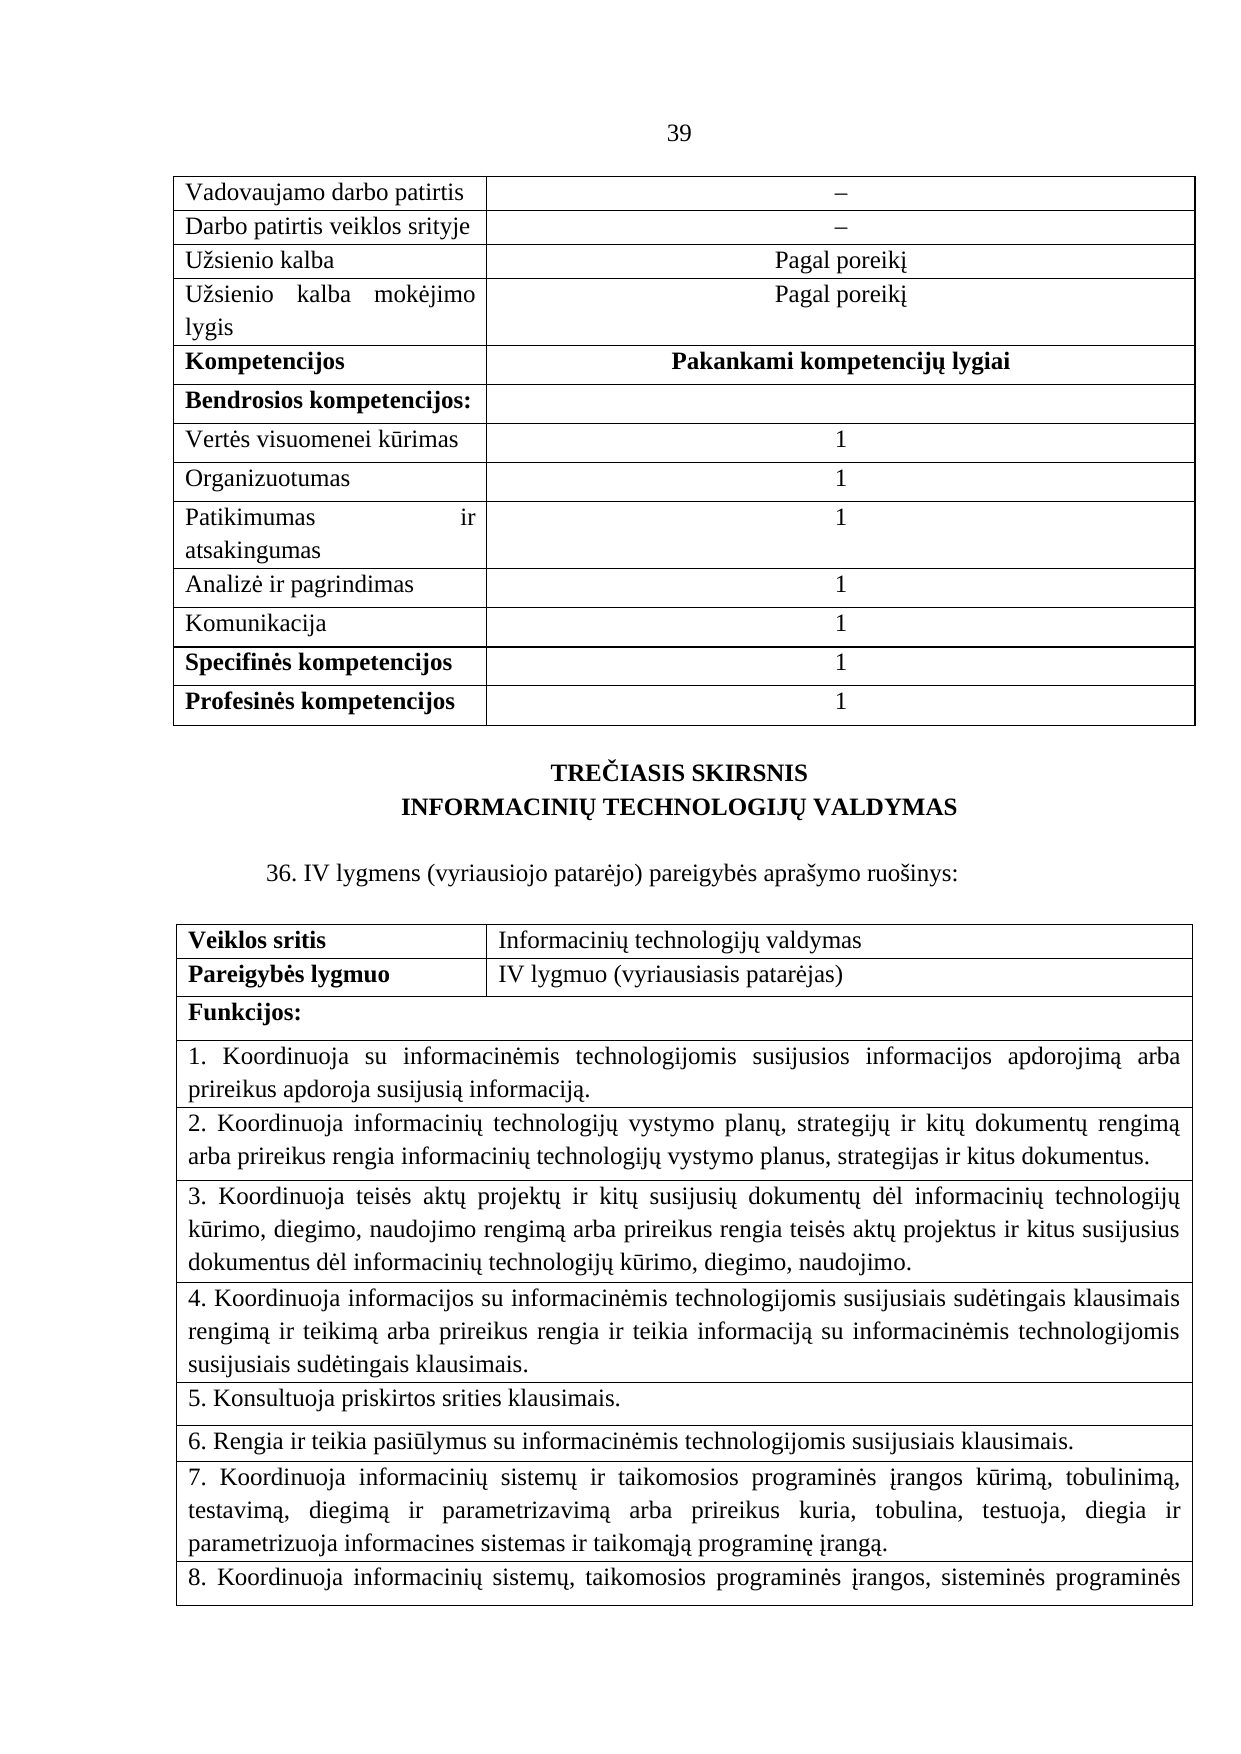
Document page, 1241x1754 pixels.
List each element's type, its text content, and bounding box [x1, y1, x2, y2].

table_cell 6. Rengia ir teikia pasiūlymus su informacinėmis technologijomis susijusiais klausimais. [177, 1426, 1192, 1461]
table_cell 7. Koordinuoja informacinių sistemų ir taikomosios programinės įrangos kūrimą, tobulinimą, testavimą, diegimą ir parametrizavimą arba prireikus kuria, tobulina, testuoja, diegia ir parametrizuoja informacines sistemas ir taikomąją programinę įrangą. [177, 1462, 1192, 1561]
table_cell Kompetencijos [174, 346, 486, 384]
table_cell Komunikacija [174, 608, 486, 646]
table_cell Analizė ir pagrindimas [174, 569, 486, 607]
table_cell 1 [487, 686, 1194, 724]
table_cell Vadovaujamo darbo patirtis [174, 177, 486, 210]
table_cell IV lygmuo (vyriausiasis patarėjas) [487, 959, 1192, 996]
text INFORMACINIŲ TECHNOLOGIJŲ VALDYMAS [177, 792, 1181, 820]
table_cell Vertės visuomenei kūrimas [174, 424, 486, 462]
table_cell Pareigybės lygmuo [177, 959, 486, 996]
table_cell 5. Konsultuoja priskirtos srities klausimais. [177, 1383, 1192, 1425]
table_cell Patikimumas ir atsakingumas [174, 502, 486, 568]
table_cell Bendrosios kompetencijos: [174, 385, 486, 423]
table_cell Pagal poreikį [487, 245, 1194, 278]
table_cell 2. Koordinuoja informacinių technologijų vystymo planų, strategijų ir kitų dokumentų rengimą arba prireikus rengia informacinių technologijų vystymo planus, strategijas ir kitus dokumentus. [177, 1108, 1192, 1180]
table_cell 4. Koordinuoja informacijos su informacinėmis technologijomis susijusiais sudėtingais klausimais rengimą ir teikimą arba prireikus rengia ir teikia informaciją su informacinėmis technologijomis susijusiais sudėtingais klausimais. [177, 1283, 1192, 1382]
table_cell 1. Koordinuoja su informacinėmis technologijomis susijusios informacijos apdorojimą arba prireikus apdoroja susijusią informaciją. [177, 1041, 1192, 1107]
table_cell 1 [487, 463, 1194, 501]
table_cell Pakankami kompetencijų lygiai [487, 346, 1194, 384]
table_cell Užsienio kalba mokėjimo lygis [174, 279, 486, 345]
table_cell 1 [487, 648, 1194, 685]
table_cell [487, 385, 1194, 423]
table_cell Pagal poreikį [487, 279, 1194, 345]
table_cell – [487, 211, 1194, 244]
table_cell – [487, 177, 1194, 210]
table_cell Funkcijos: [177, 997, 1192, 1040]
table_cell Užsienio kalba [174, 245, 486, 278]
table_cell Specifinės kompetencijos [174, 648, 486, 685]
table_header Veiklos sritis [177, 925, 486, 958]
table_cell Darbo patirtis veiklos srityje [174, 211, 486, 244]
text 36. IV lygmens (vyriausiojo patarėjo) pareigybės aprašymo ruošinys: [177, 858, 1181, 886]
table_header Informacinių technologijų valdymas [487, 925, 1192, 958]
table_cell Profesinės kompetencijos [174, 686, 486, 724]
table_cell 1 [487, 424, 1194, 462]
table_cell 1 [487, 608, 1194, 646]
table_cell 1 [487, 502, 1194, 568]
text TREČIASIS SKIRSNIS [177, 758, 1181, 787]
table_cell 3. Koordinuoja teisės aktų projektų ir kitų susijusių dokumentų dėl informacinių technologijų kūrimo, diegimo, naudojimo rengimą arba prireikus rengia teisės aktų projektus ir kitus susijusius dokumentus dėl informacinių technologijų kūrimo, diegimo, naudojimo. [177, 1181, 1192, 1282]
table_cell 8. Koordinuoja informacinių sistemų, taikomosios programinės įrangos, sisteminės programinės [177, 1562, 1192, 1605]
table_cell 1 [487, 569, 1194, 607]
table_cell Organizuotumas [174, 463, 486, 501]
